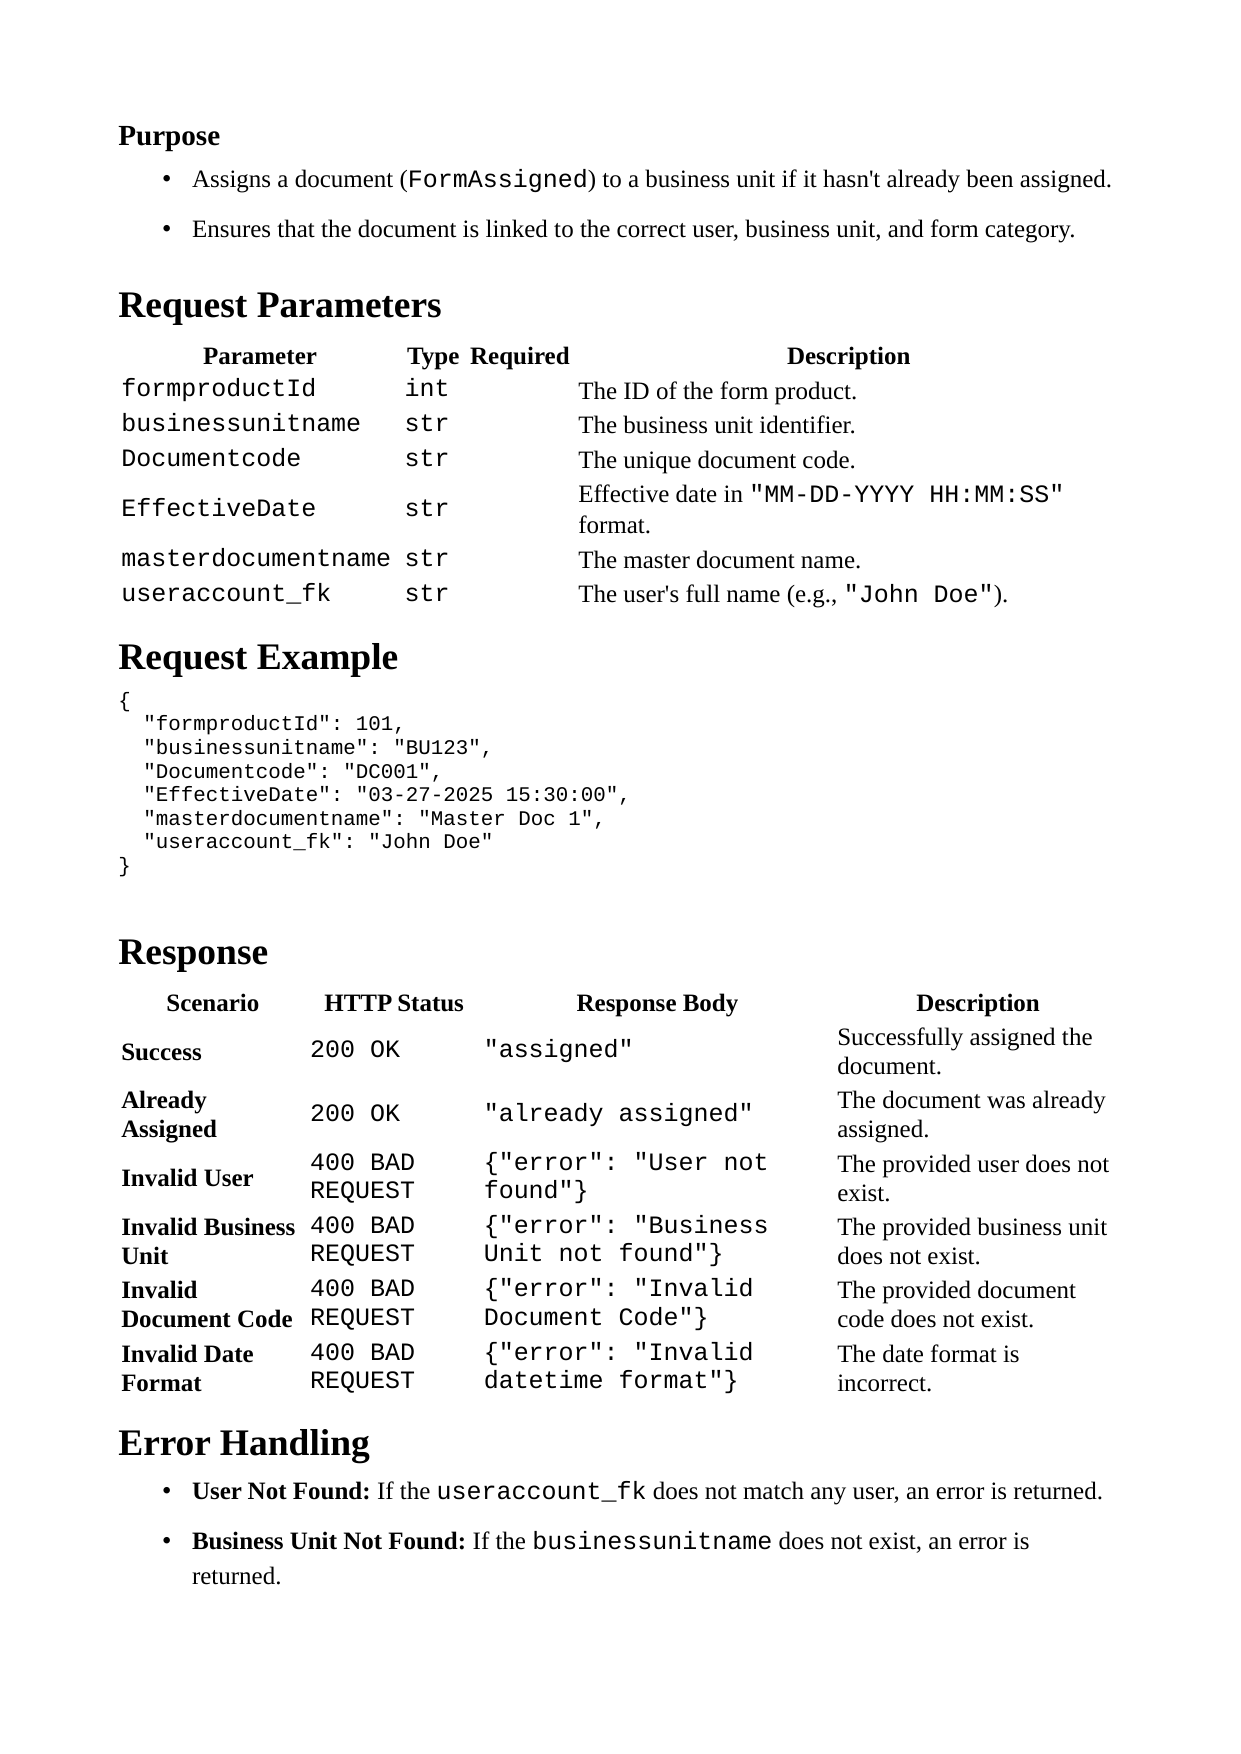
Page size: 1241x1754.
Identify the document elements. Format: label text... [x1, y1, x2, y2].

table_cell Success [118, 1019, 307, 1083]
subtitle Response [118, 929, 1122, 972]
list Ensures that the document is linked to the correct user, business unit, and form category. [162, 214, 1122, 243]
table_cell EffectiveDate [118, 477, 401, 542]
table_cell businessunitname [118, 408, 401, 442]
table_cell {"error": "Business Unit not found"} [481, 1209, 834, 1273]
subtitle Request Parameters [118, 283, 1122, 326]
text "useraccount_fk": "John Doe" [118, 832, 1122, 855]
table_cell The master document name. [575, 542, 1122, 577]
table_cell 400 BAD REQUEST [307, 1336, 481, 1399]
table_cell ✅ [465, 577, 575, 613]
table_cell Effective date in "MM-DD-YYYY HH:MM:SS" format. [575, 477, 1122, 542]
table_cell int [401, 373, 464, 407]
table_cell {"error": "Invalid datetime format"} [481, 1336, 834, 1399]
table_header Description [834, 985, 1122, 1019]
table_cell Successfully assigned the document. [834, 1019, 1122, 1083]
table_cell "already assigned" [481, 1083, 834, 1146]
text "businessunitname": "BU123", [118, 737, 1122, 761]
table_header Type [401, 338, 464, 373]
text "Documentcode": "DC001", [118, 761, 1122, 784]
text "masterdocumentname": "Master Doc 1", [118, 808, 1122, 832]
table_cell ✅ [465, 477, 575, 542]
table_cell ✅ [465, 542, 575, 577]
subtitle Request Example [118, 634, 1122, 677]
table_cell "assigned" [481, 1019, 834, 1083]
table_cell 200 OK [307, 1083, 481, 1146]
table_cell ✅ [465, 373, 575, 407]
table_cell Already Assigned [118, 1083, 307, 1146]
table_header Description [575, 338, 1122, 373]
table_cell The user's full name (e.g., "John Doe"). [575, 577, 1122, 613]
list Assigns a document (FormAssigned) to a business unit if it hasn't already been assigned. [162, 164, 1122, 195]
table_cell useraccount_fk [118, 577, 401, 613]
table_cell The provided business unit does not exist. [834, 1209, 1122, 1273]
table_cell ✅ [465, 442, 575, 477]
table_cell {"error": "User not found"} [481, 1146, 834, 1209]
table_cell The document was already assigned. [834, 1083, 1122, 1146]
table_cell {"error": "Invalid Document Code"} [481, 1273, 834, 1336]
table_cell The ID of the form product. [575, 373, 1122, 407]
text { [118, 690, 1122, 713]
table_cell The unique document code. [575, 442, 1122, 477]
table_cell Invalid Document Code [118, 1273, 307, 1336]
table_cell str [401, 442, 464, 477]
table_header HTTP Status [307, 985, 481, 1019]
subtitle Purpose [118, 118, 1122, 152]
subtitle Error Handling [118, 1420, 1122, 1463]
text } [118, 855, 1122, 879]
table_cell 400 BAD REQUEST [307, 1273, 481, 1336]
text "EffectiveDate": "03-27-2025 15:30:00", [118, 784, 1122, 808]
table_cell str [401, 542, 464, 577]
table_cell str [401, 477, 464, 542]
list User Not Found: If the useraccount_fk does not match any user, an error is returned. [162, 1476, 1122, 1507]
table_cell ✅ [465, 408, 575, 442]
table_cell formproductId [118, 373, 401, 407]
table_cell str [401, 408, 464, 442]
table_cell Documentcode [118, 442, 401, 477]
table_cell masterdocumentname [118, 542, 401, 577]
table_cell str [401, 577, 464, 613]
table_header Parameter [118, 338, 401, 373]
table_cell 200 OK [307, 1019, 481, 1083]
table_cell Invalid Business Unit [118, 1209, 307, 1273]
table_cell 400 BAD REQUEST [307, 1146, 481, 1209]
list Business Unit Not Found: If the businessunitname does not exist, an error is returned. [162, 1526, 1122, 1590]
table_cell The date format is incorrect. [834, 1336, 1122, 1399]
table_cell Invalid Date Format [118, 1336, 307, 1399]
table_cell 400 BAD REQUEST [307, 1209, 481, 1273]
table_cell The provided document code does not exist. [834, 1273, 1122, 1336]
table_cell The provided user does not exist. [834, 1146, 1122, 1209]
table_header Scenario [118, 985, 307, 1019]
table_cell The business unit identifier. [575, 408, 1122, 442]
table_header Required [465, 338, 575, 373]
table_cell Invalid User [118, 1146, 307, 1209]
text "formproductId": 101, [118, 713, 1122, 737]
table_header Response Body [481, 985, 834, 1019]
